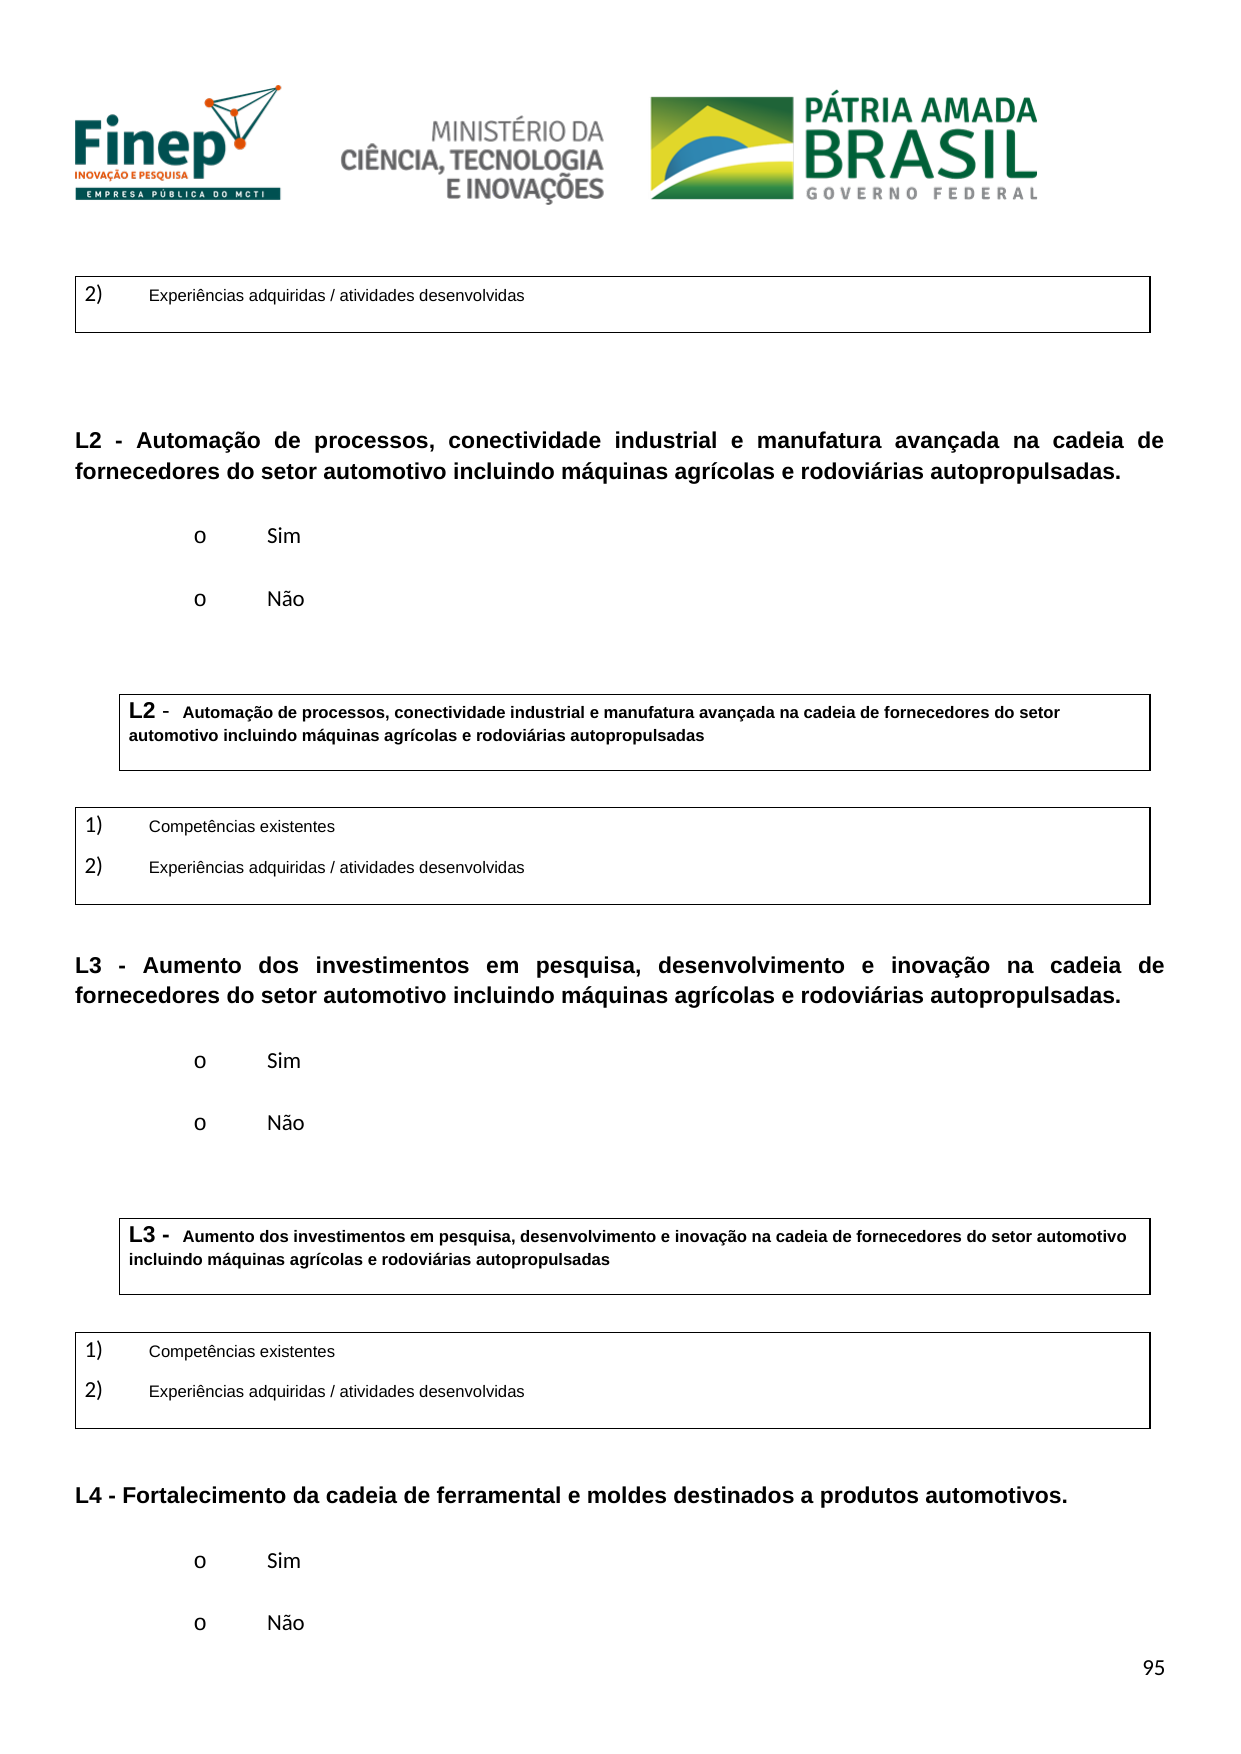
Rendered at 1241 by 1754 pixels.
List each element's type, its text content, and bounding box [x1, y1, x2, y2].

list Não [193, 1108, 1165, 1137]
list Não [193, 1608, 1165, 1637]
list Competências existentes [76, 1333, 1149, 1363]
list Sim [193, 1046, 1165, 1075]
list Experiências adquiridas / atividades desenvolvidas [76, 1372, 1149, 1428]
list Competências existentes [76, 808, 1149, 838]
text L3 - Aumento dos investimentos em pesquisa, desenvolvimento e inovação na cadeia de fornecedores do setor automotivo incluindo máquinas agrícolas e rodoviárias autopropulsadas [120, 1219, 1149, 1294]
text L4 - Fortalecimento da cadeia de ferramental e moldes destinados a produtos automotivos. [75, 1482, 1165, 1509]
list Sim [193, 1546, 1165, 1575]
list Experiências adquiridas / atividades desenvolvidas [76, 277, 1149, 332]
list Experiências adquiridas / atividades desenvolvidas [76, 848, 1149, 904]
text L2 - Automação de processos, conectividade industrial e manufatura avançada na cadeia de fornecedores do setor automotivo incluindo máquinas agrícolas e rodoviárias autopropulsadas. [75, 427, 1165, 484]
text L2 - Automação de processos, conectividade industrial e manufatura avançada na cadeia de fornecedores do setor automotivo incluindo máquinas agrícolas e rodoviárias autopropulsadas [120, 695, 1149, 770]
list Sim [193, 521, 1165, 550]
text L3 - Aumento dos investimentos em pesquisa, desenvolvimento e inovação na cadeia de fornecedores do setor automotivo incluindo máquinas agrícolas e rodoviárias autopropulsadas. [75, 952, 1165, 1008]
list Não [193, 584, 1165, 613]
